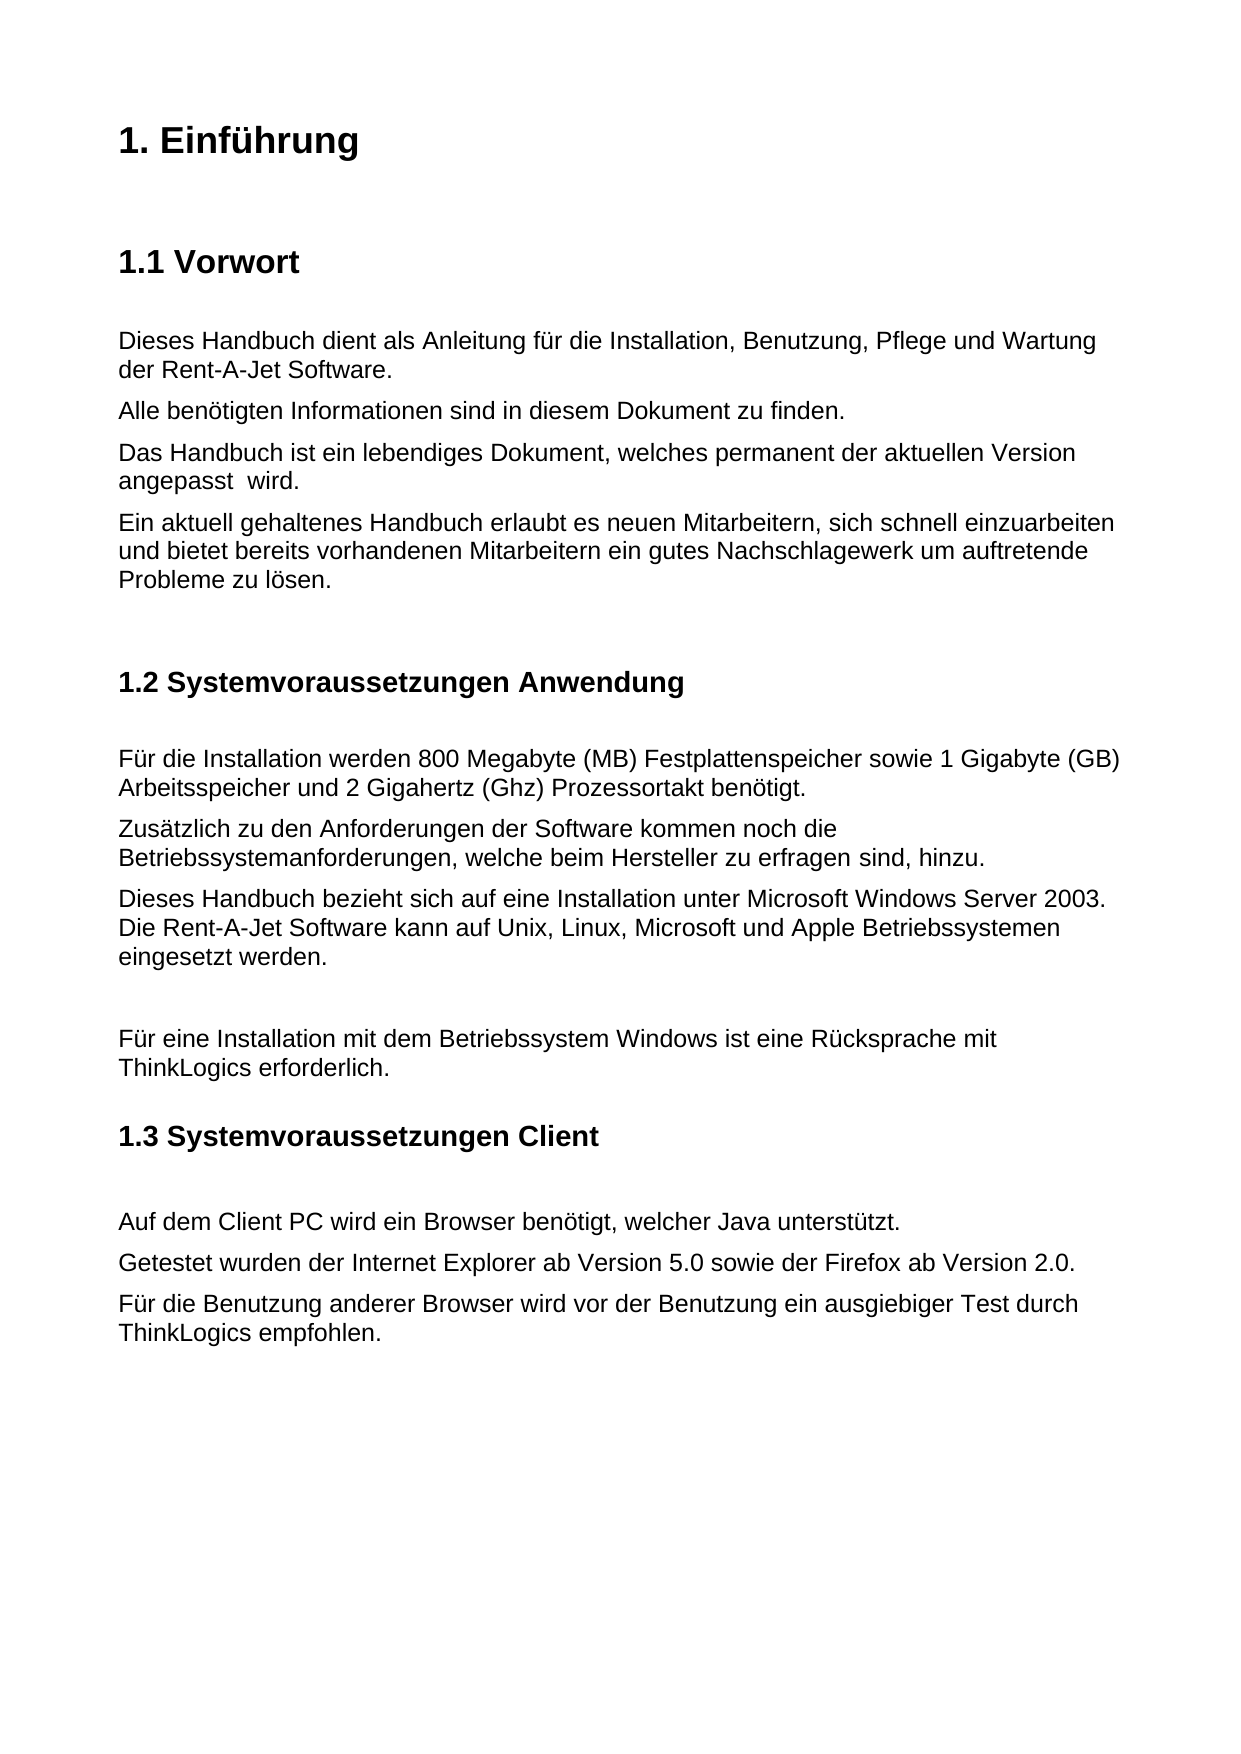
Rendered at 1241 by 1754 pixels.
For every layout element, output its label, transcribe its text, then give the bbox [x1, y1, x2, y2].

text Zusätzlich zu den Anforderungen der Software kommen noch die Betriebssystemanforderungen, welche beim Hersteller zu erfragen sind, hinzu. [118, 814, 1122, 872]
text Dieses Handbuch bezieht sich auf eine Installation unter Microsoft Windows Server 2003. Die Rent-A-Jet Software kann auf Unix, Linux, Microsoft und Apple Betriebssystemen eingesetzt werden. [118, 884, 1122, 971]
text Dieses Handbuch dient als Anleitung für die Installation, Benutzung, Pflege und Wartung der Rent-A-Jet Software. [118, 326, 1122, 384]
subtitle 1. Einführung [118, 118, 1122, 161]
text Auf dem Client PC wird ein Browser benötigt, welcher Java unterstützt. [118, 1207, 1122, 1236]
text Für die Installation werden 800 Megabyte (MB) Festplattenspeicher sowie 1 Gigabyte (GB) Arbeitsspeicher und 2 Gigahertz (Ghz) Prozessortakt benötigt. [118, 744, 1122, 802]
subtitle 1.1 Vorwort [118, 242, 1122, 280]
text Getestet wurden der Internet Explorer ab Version 5.0 sowie der Firefox ab Version 2.0. [118, 1248, 1122, 1277]
text Das Handbuch ist ein lebendiges Dokument, welches permanent der aktuellen Version angepasst wird. [118, 438, 1122, 495]
text Alle benötigten Informationen sind in diesem Dokument zu finden. [118, 396, 1122, 425]
text Ein aktuell gehaltenes Handbuch erlaubt es neuen Mitarbeitern, sich schnell einzuarbeiten und bietet bereits vorhandenen Mitarbeitern ein gutes Nachschlagewerk um auftretende Probleme zu lösen. [118, 508, 1122, 594]
subtitle 1.3 Systemvoraussetzungen Client [118, 1119, 1122, 1153]
text Für eine Installation mit dem Betriebssystem Windows ist eine Rücksprache mit ThinkLogics erforderlich. [118, 1024, 1122, 1082]
text Für die Benutzung anderer Browser wird vor der Benutzung ein ausgiebiger Test durch ThinkLogics empfohlen. [118, 1289, 1122, 1347]
subtitle 1.2 Systemvoraussetzungen Anwendung [118, 665, 1122, 698]
